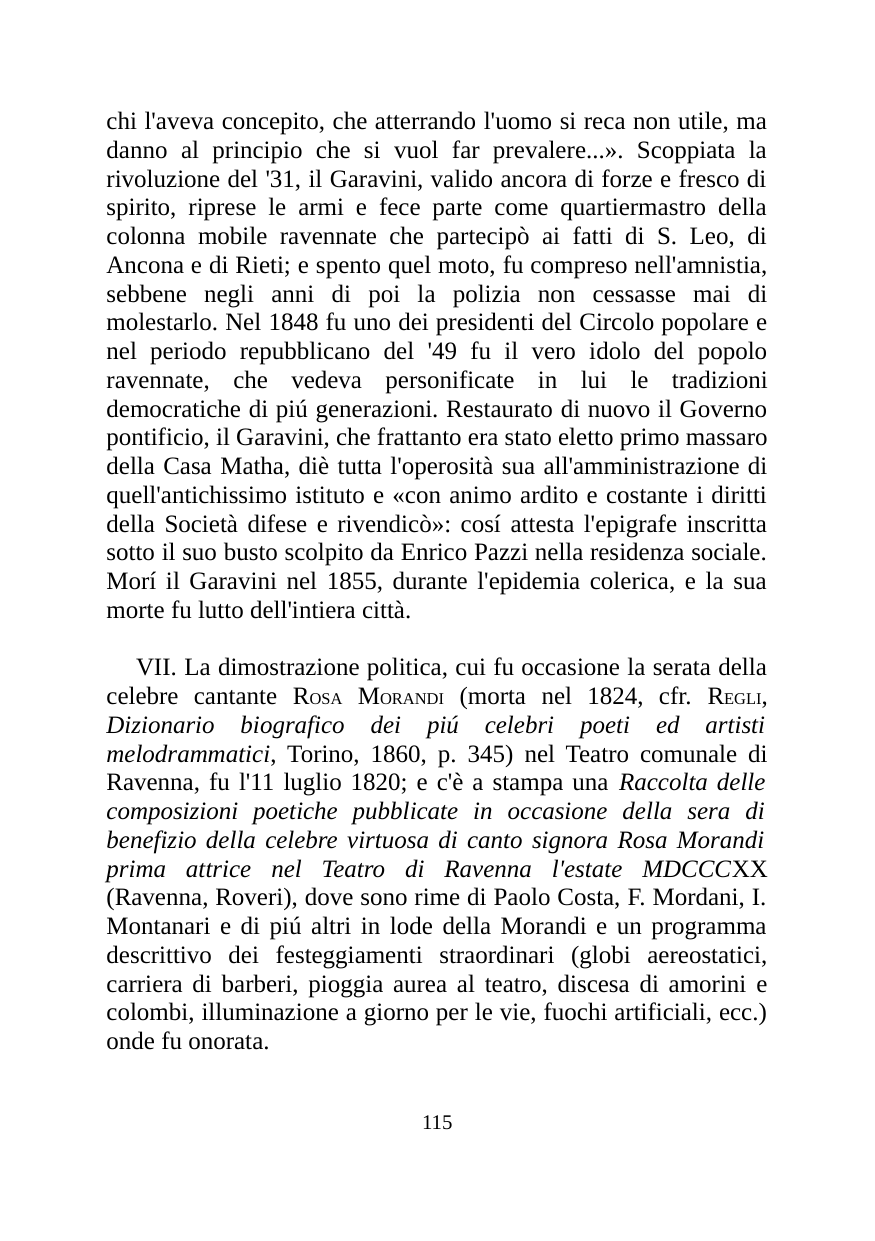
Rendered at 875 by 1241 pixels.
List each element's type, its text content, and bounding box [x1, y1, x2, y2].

text VII. La dimostrazione politica, cui fu occasione la serata della celebre cantante Rosa Morandi (morta nel 1824, cfr. Regli, Dizionario biografico dei piú celebri poeti ed artisti melodrammatici, Torino, 1860, p. 345) nel Teatro comunale di Ravenna, fu l'11 luglio 1820; e c'è a stampa una Raccolta delle composizioni poetiche pubblicate in occasione della sera di benefizio della celebre virtuosa di canto signora Rosa Morandi prima attrice nel Teatro di Ravenna l'estate MDCCCXX (Ravenna, Roveri), dove sono rime di Paolo Costa, F. Mordani, I. Montanari e di piú altri in lode della Morandi e un programma descrittivo dei festeggiamenti straordinari (globi aereostatici, carriera di barberi, pioggia aurea al teatro, discesa di amorini e colombi, illuminazione a giorno per le vie, fuochi artificiali, ecc.) onde fu onorata. [106, 652, 768, 1055]
text chi l'aveva concepito, che atterrando l'uomo si reca non utile, ma danno al principio che si vuol far prevalere...». Scoppiata la rivoluzione del '31, il Garavini, valido ancora di forze e fresco di spirito, riprese le armi e fece parte come quartiermastro della colonna mobile ravennate che partecipò ai fatti di S. Leo, di Ancona e di Rieti; e spento quel moto, fu compreso nell'amnistia, sebbene negli anni di poi la polizia non cessasse mai di molestarlo. Nel 1848 fu uno dei presidenti del Circolo popolare e nel periodo repubblicano del '49 fu il vero idolo del popolo ravennate, che vedeva personificate in lui le tradizioni democratiche di piú generazioni. Restaurato di nuovo il Governo pontificio, il Garavini, che frattanto era stato eletto primo massaro della Casa Matha, diè tutta l'operosità sua all'amministrazione di quell'antichissimo istituto e «con animo ardito e costante i diritti della Società difese e rivendicò»: cosí attesta l'epigrafe inscritta sotto il suo busto scolpito da Enrico Pazzi nella residenza sociale. Morí il Garavini nel 1855, durante l'epidemia colerica, e la sua morte fu lutto dell'intiera città. [106, 106, 768, 624]
